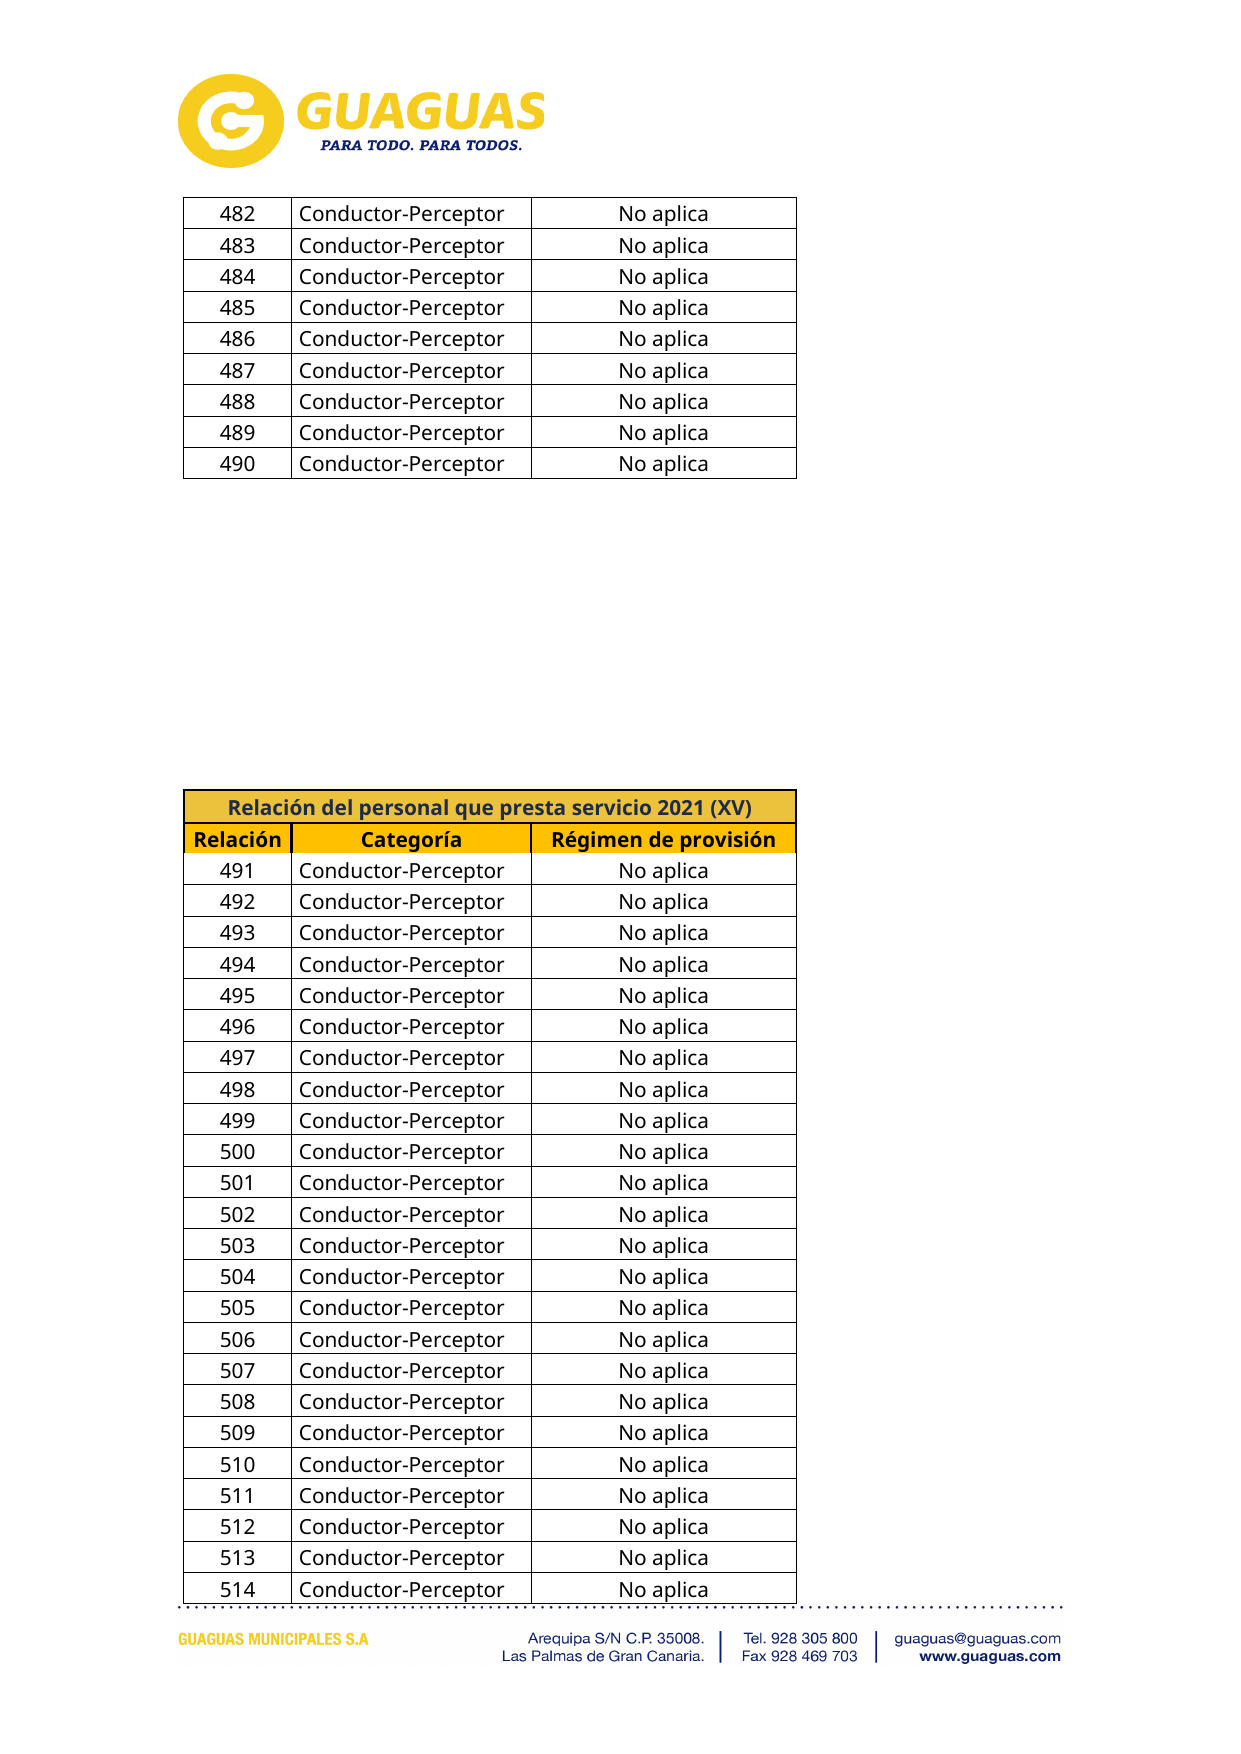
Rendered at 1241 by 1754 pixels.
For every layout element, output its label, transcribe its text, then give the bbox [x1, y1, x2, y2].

table_cell No aplica [532, 260, 796, 291]
table_cell Categoría [293, 824, 530, 853]
table_cell No aplica [532, 1479, 796, 1509]
table_cell 496 [184, 1010, 291, 1041]
table_cell 502 [184, 1198, 291, 1228]
table_cell 485 [184, 292, 291, 322]
table_cell No aplica [532, 1010, 796, 1041]
table_cell No aplica [532, 385, 796, 416]
table_cell 491 [184, 853, 291, 884]
table_cell No aplica [532, 354, 796, 384]
table_cell Conductor-Perceptor [292, 1135, 531, 1166]
table_cell 511 [184, 1479, 291, 1509]
table_cell No aplica [532, 323, 796, 353]
table_cell 510 [184, 1448, 291, 1478]
table_cell Conductor-Perceptor [292, 292, 531, 322]
table_cell No aplica [532, 417, 796, 447]
table_cell Conductor-Perceptor [292, 917, 531, 947]
table_cell No aplica [532, 1198, 796, 1228]
table_cell 492 [184, 885, 291, 916]
table_cell No aplica [532, 885, 796, 916]
table_cell Conductor-Perceptor [292, 198, 531, 228]
table_cell No aplica [532, 1292, 796, 1322]
table_cell No aplica [532, 1323, 796, 1353]
table_cell 494 [184, 948, 291, 978]
table_cell No aplica [532, 1135, 796, 1166]
table_cell No aplica [532, 948, 796, 978]
table_cell 507 [184, 1354, 291, 1384]
table_cell Conductor-Perceptor [292, 417, 531, 447]
table_cell No aplica [532, 292, 796, 322]
table_cell 486 [184, 323, 291, 353]
table_cell 500 [184, 1135, 291, 1166]
table_cell 483 [184, 229, 291, 259]
table_cell 489 [184, 417, 291, 447]
table_cell No aplica [532, 1260, 796, 1291]
table_cell Conductor-Perceptor [292, 229, 531, 259]
table_cell No aplica [532, 853, 796, 884]
table_cell Conductor-Perceptor [292, 1417, 531, 1447]
table_cell Conductor-Perceptor [292, 979, 531, 1009]
table_cell Régimen de provisión [532, 824, 795, 853]
table_cell No aplica [532, 1104, 796, 1134]
table_cell No aplica [532, 917, 796, 947]
table_cell No aplica [532, 198, 796, 228]
table_cell 505 [184, 1292, 291, 1322]
table_cell 495 [184, 979, 291, 1009]
table_header Relación del personal que presta servicio 2021 (XV) [185, 791, 795, 822]
table_cell 504 [184, 1260, 291, 1291]
table_cell 498 [184, 1073, 291, 1103]
table_cell Conductor-Perceptor [292, 1198, 531, 1228]
table_cell No aplica [532, 1073, 796, 1103]
table_cell No aplica [532, 229, 796, 259]
table_cell 506 [184, 1323, 291, 1353]
table_cell 513 [184, 1542, 291, 1572]
table_cell No aplica [532, 1385, 796, 1416]
table_cell No aplica [532, 1542, 796, 1572]
table_cell Conductor-Perceptor [292, 948, 531, 978]
table_cell No aplica [532, 448, 796, 478]
table_cell Conductor-Perceptor [292, 1510, 531, 1541]
table_cell No aplica [532, 1448, 796, 1478]
table_cell No aplica [532, 1573, 796, 1603]
table_cell No aplica [532, 1167, 796, 1197]
table_cell Conductor-Perceptor [292, 1042, 531, 1072]
table_cell No aplica [532, 979, 796, 1009]
table_cell Conductor-Perceptor [292, 1073, 531, 1103]
table_cell 512 [184, 1510, 291, 1541]
table_cell Conductor-Perceptor [292, 1354, 531, 1384]
table_cell No aplica [532, 1042, 796, 1072]
table_cell 499 [184, 1104, 291, 1134]
table_cell Conductor-Perceptor [292, 885, 531, 916]
table_cell Conductor-Perceptor [292, 1104, 531, 1134]
table_cell Conductor-Perceptor [292, 323, 531, 353]
table_cell 487 [184, 354, 291, 384]
table_cell Conductor-Perceptor [292, 448, 531, 478]
table_cell 501 [184, 1167, 291, 1197]
table_cell Conductor-Perceptor [292, 1448, 531, 1478]
table_cell 503 [184, 1229, 291, 1259]
table_cell Conductor-Perceptor [292, 1260, 531, 1291]
table_cell 493 [184, 917, 291, 947]
table_cell Conductor-Perceptor [292, 1010, 531, 1041]
table_cell 488 [184, 385, 291, 416]
table_cell No aplica [532, 1229, 796, 1259]
table_cell Conductor-Perceptor [292, 1479, 531, 1509]
table_cell No aplica [532, 1354, 796, 1384]
table_cell Conductor-Perceptor [292, 1292, 531, 1322]
table_cell 490 [184, 448, 291, 478]
table_cell Conductor-Perceptor [292, 1323, 531, 1353]
table_cell Conductor-Perceptor [292, 1542, 531, 1572]
table_cell Conductor-Perceptor [292, 853, 531, 884]
table_cell Relación [185, 824, 290, 853]
table_cell Conductor-Perceptor [292, 1385, 531, 1416]
table_cell No aplica [532, 1417, 796, 1447]
table_cell Conductor-Perceptor [292, 354, 531, 384]
table_cell 514 [184, 1573, 291, 1603]
table_cell Conductor-Perceptor [292, 1573, 531, 1603]
table_cell 497 [184, 1042, 291, 1072]
table_cell 509 [184, 1417, 291, 1447]
table_cell Conductor-Perceptor [292, 260, 531, 291]
table_cell No aplica [532, 1510, 796, 1541]
table_cell Conductor-Perceptor [292, 385, 531, 416]
table_cell Conductor-Perceptor [292, 1167, 531, 1197]
table_cell Conductor-Perceptor [292, 1229, 531, 1259]
table_cell 508 [184, 1385, 291, 1416]
table_cell 482 [184, 198, 291, 228]
table_cell 484 [184, 260, 291, 291]
